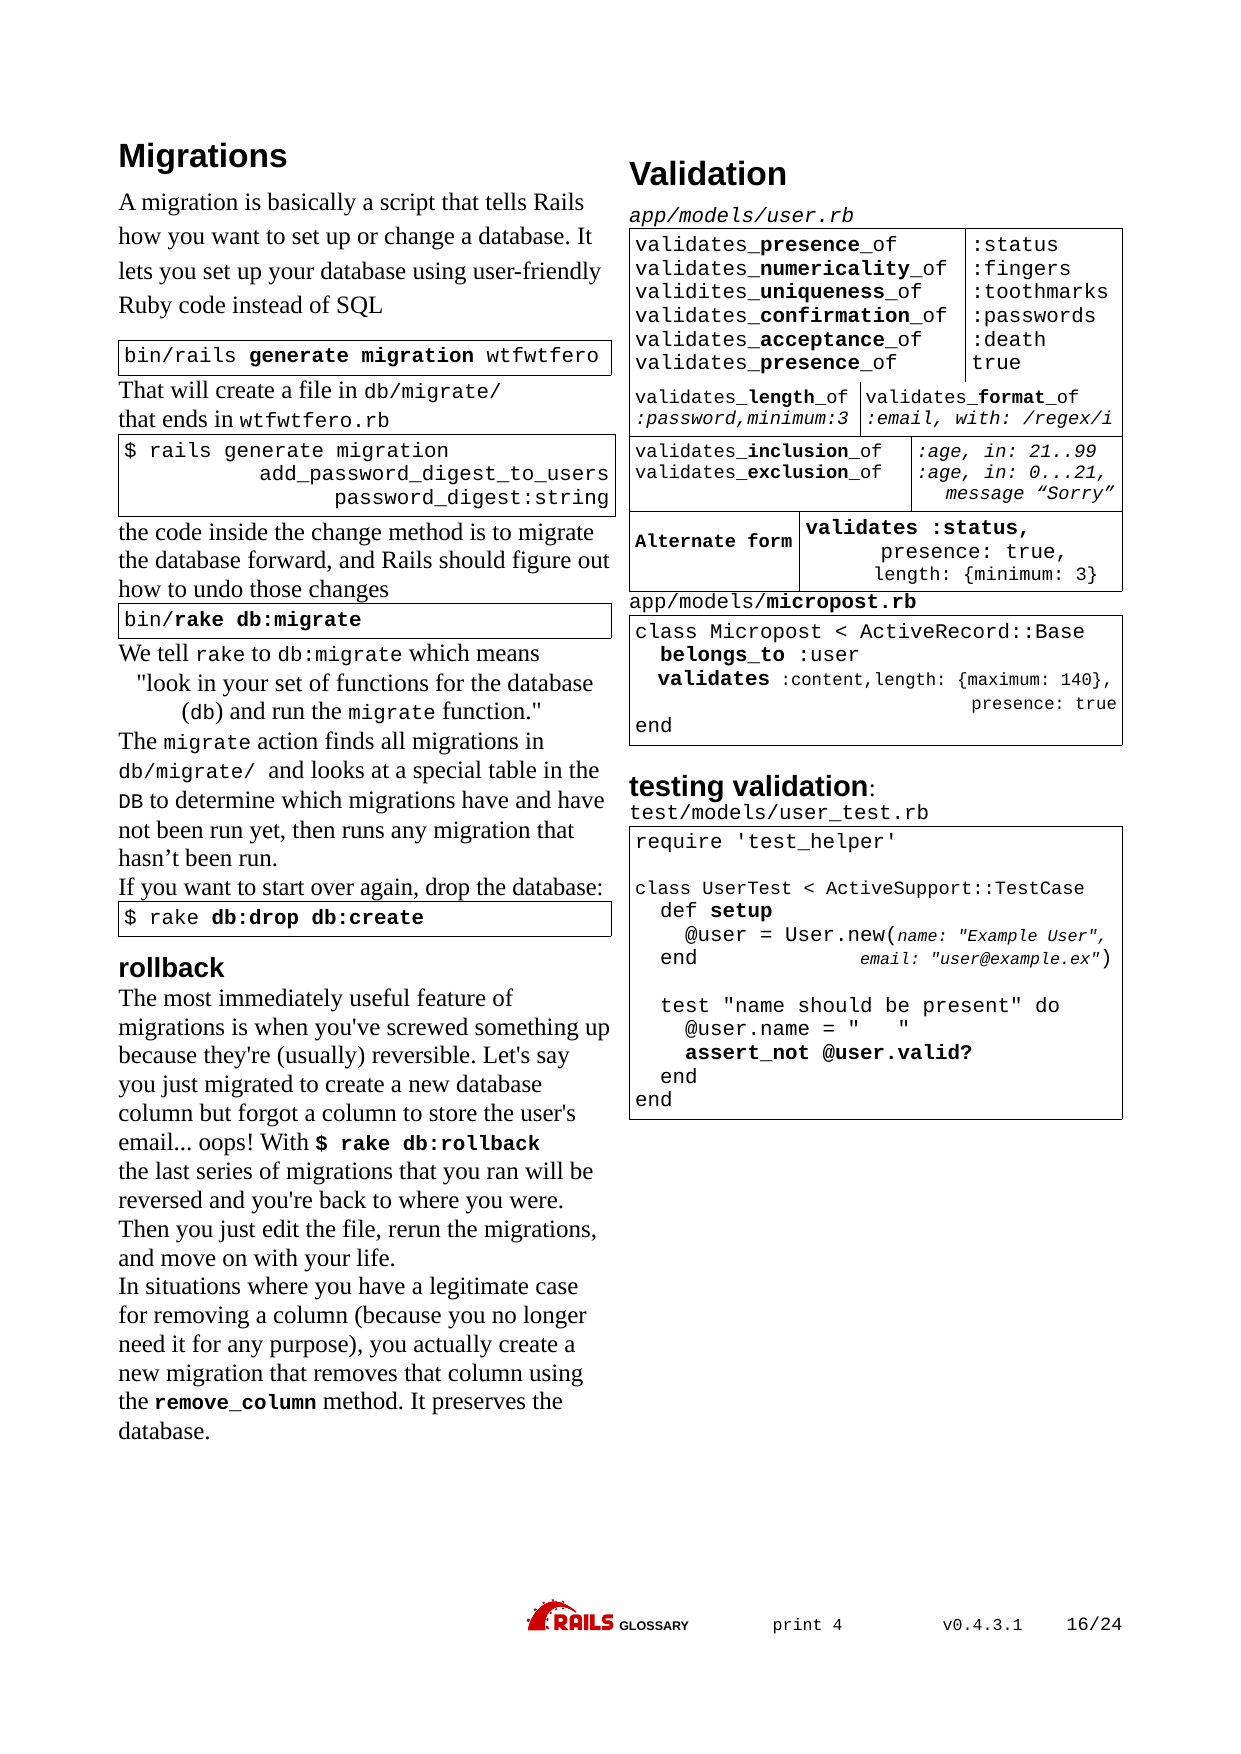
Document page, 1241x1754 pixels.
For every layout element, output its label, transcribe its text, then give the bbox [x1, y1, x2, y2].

text If you want to start over again, drop the database: [118, 872, 611, 901]
table_header $ rake db:drop db:create [119, 902, 611, 936]
table_cell validates_format_of :email, with: /regex/i [861, 382, 1122, 436]
table_header validates_presence_of validates_numericality_of validites_uniqueness_of validates_confirmation_of validates_acceptance_of validates_presence_of [630, 229, 965, 382]
table_header class Micropost < ActiveRecord::Base belongs_to :user validates :content,length: {maximum: 140}, presence: true end [630, 616, 1122, 745]
table_header $ rails generate migration add_password_digest_to_users password_digest:string [119, 435, 615, 516]
text that ends in wtfwtfero.rb [118, 404, 611, 434]
table_header require 'test_helper' class UserTest < ActiveSupport::TestCase def setup @user = User.new(name: "Example User", end email: "user@example.ex") test "name should be present" do @user.name = " " assert_not @user.valid? end end [630, 827, 1122, 1119]
text The most immediately useful feature of migrations is when you've screwed something up because they're (usually) reversible. Let's say you just migrated to create a new database column but forgot a column to store the user's email... oops! With $ rake db:rollback [118, 983, 611, 1156]
table_header Alternate form [630, 512, 799, 591]
text We tell rake to db:migrate which means [118, 639, 611, 668]
subtitle Migrations [118, 136, 611, 174]
table_header validates :status, presence: true, length: {minimum: 3} [800, 512, 1122, 591]
text app/models/micropost.rb [629, 592, 1122, 615]
text The migrate action finds all migrations in db/migrate/ and looks at a special table in the DB to determine which migrations have and have not been run yet, then runs any migration that hasn’t been run. [118, 726, 611, 872]
text testing validation: [629, 768, 1122, 802]
text the last series of migrations that you ran will be reversed and you're back to where you were. Then you just edit the file, rerun the migrations, and move on with your life. [118, 1156, 611, 1271]
text test/models/user_test.rb [629, 802, 1122, 826]
table_header bin/rake db:migrate [119, 604, 611, 638]
table_cell validates_inclusion_of validates_exclusion_of [630, 437, 911, 511]
text app/models/user.rb [629, 205, 1122, 228]
table_header bin/rails generate migration wtfwtfero [119, 341, 611, 375]
text That will create a file in db/migrate/ [118, 376, 611, 404]
text the code inside the change method is to migrate the database forward, and Rails should figure out how to undo those changes [118, 517, 611, 603]
subtitle Validation [629, 153, 1122, 192]
text In situations where you have a legitimate case for removing a column (because you no longer need it for any purpose), you actually create a new migration that removes that column using the remove_column method. It preserves the database. [118, 1271, 611, 1445]
table_cell :age, in: 21..99 :age, in: 0...21, message “Sorry” [912, 437, 1122, 511]
text A migration is basically a script that tells Rails how you want to set up or change a database. It lets you set up your database using user-friendly Ruby code instead of SQL [118, 187, 611, 319]
table_cell validates_length_of :password,minimum:3 [630, 382, 860, 436]
subtitle rollback [118, 951, 611, 983]
table_header :status :fingers :toothmarks :passwords :death true [966, 229, 1122, 382]
text "look in your set of functions for the database (db) and run the migrate function." [118, 668, 611, 726]
